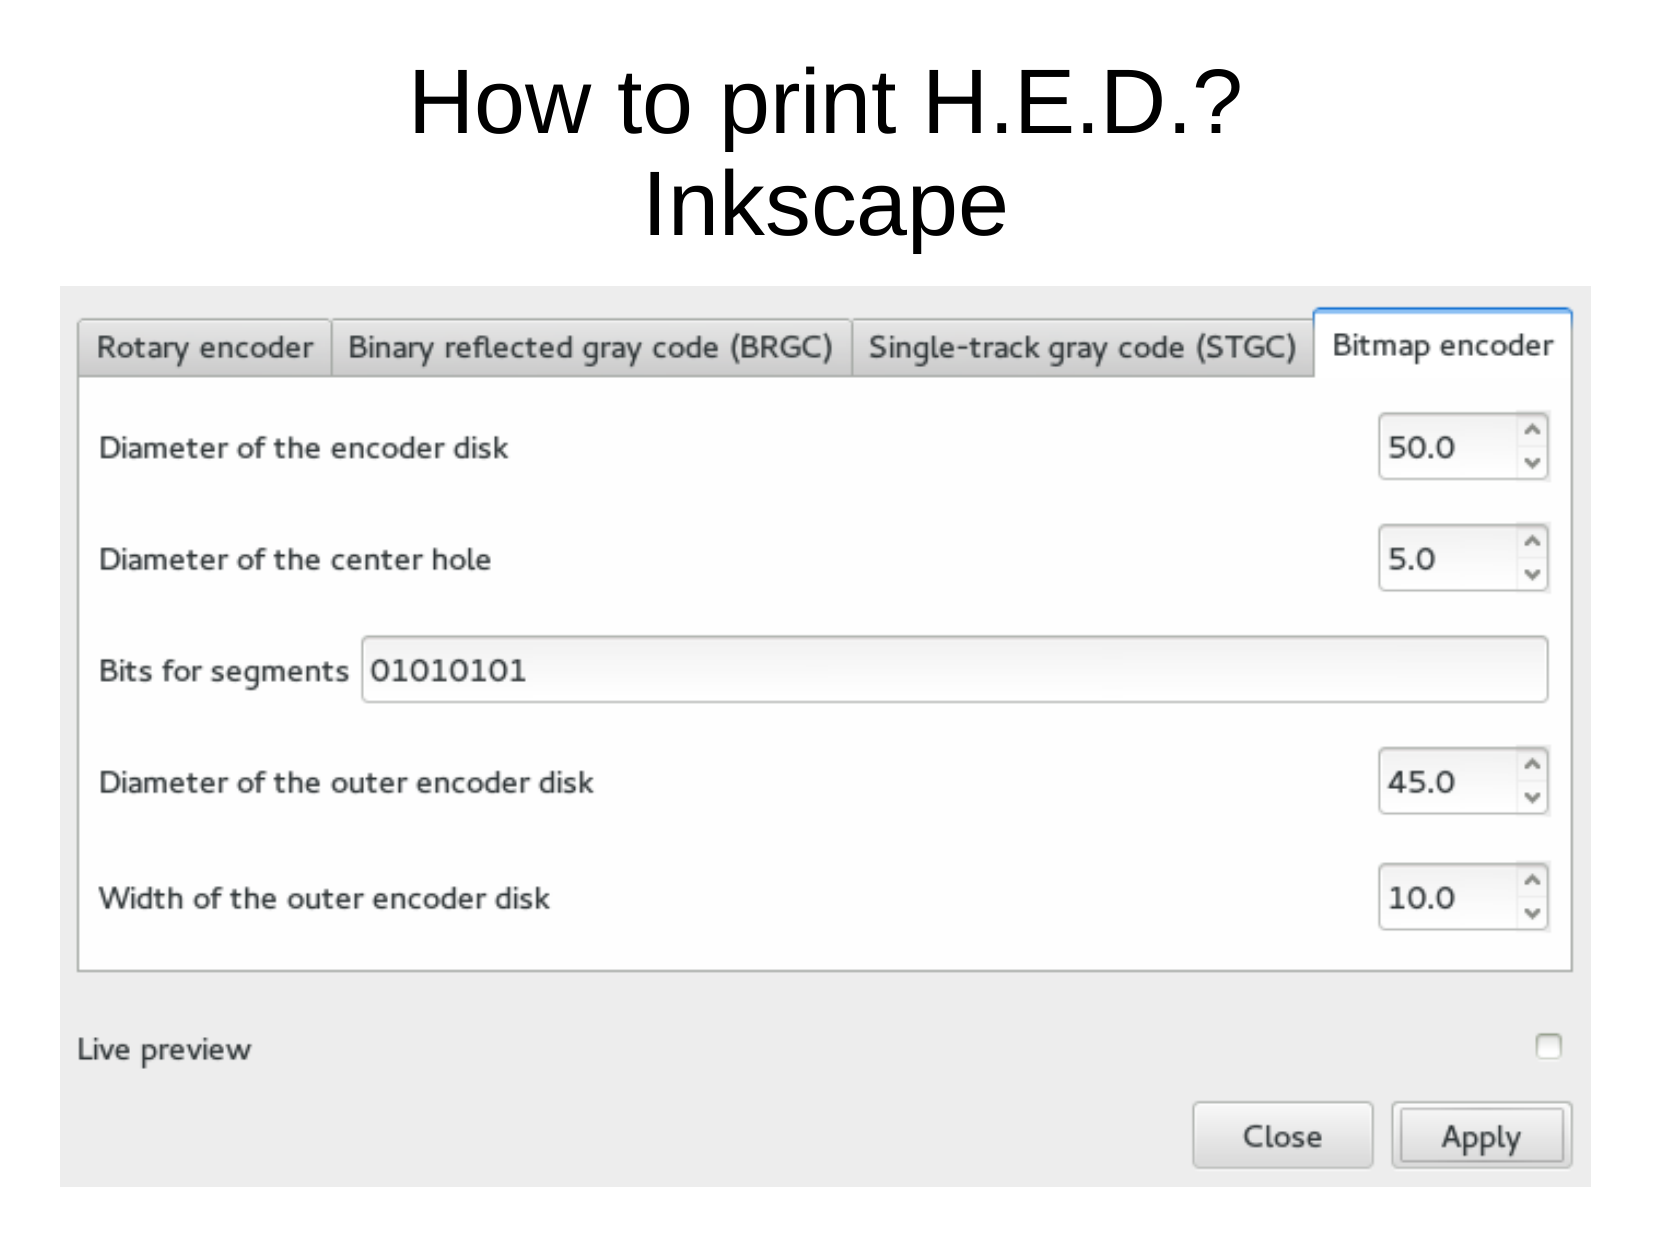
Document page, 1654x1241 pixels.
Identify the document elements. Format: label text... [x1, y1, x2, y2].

title How to print H.E.D.? Inkscape [82, 49, 1571, 257]
picture [60, 286, 1591, 1187]
